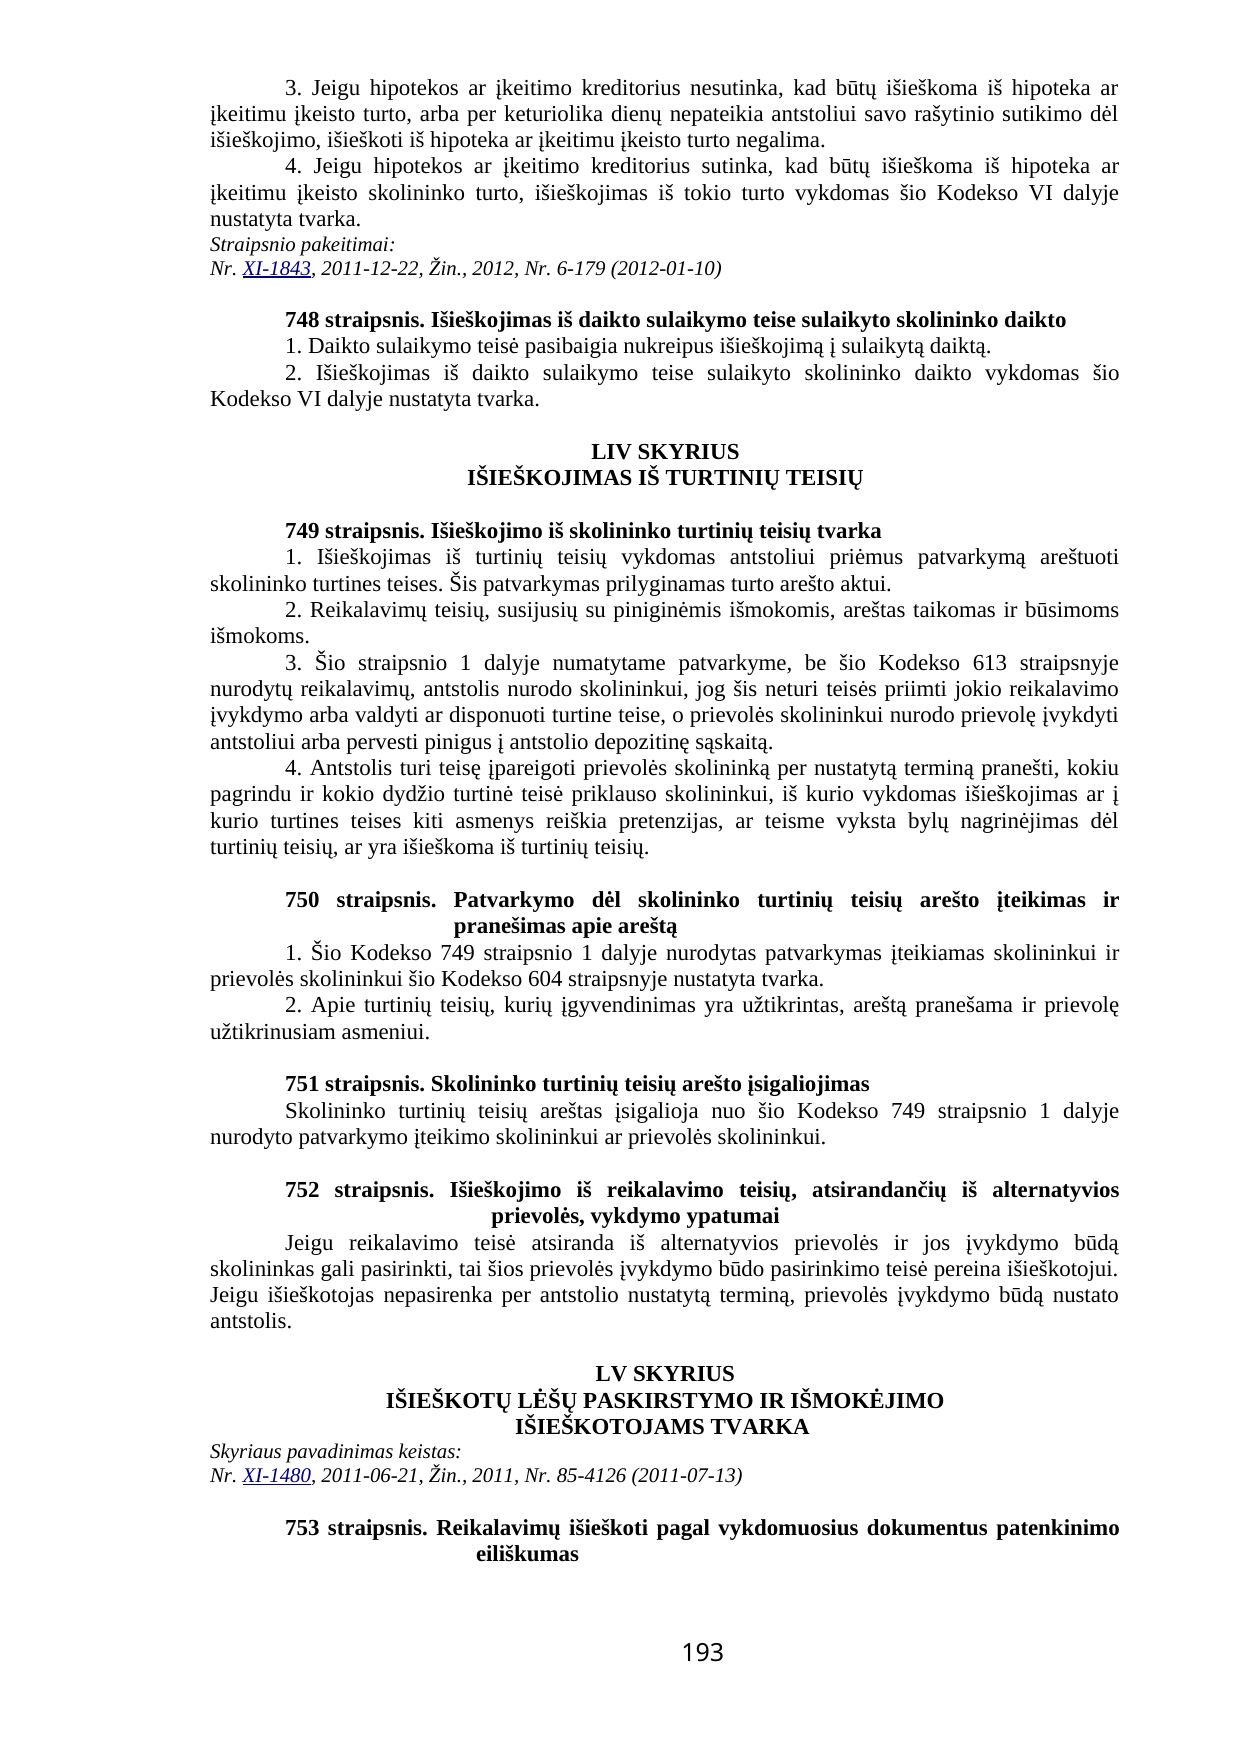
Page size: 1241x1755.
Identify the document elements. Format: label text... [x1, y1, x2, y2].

text 751 straipsnis. Skolininko turtinių teisių arešto įsigaliojimas [210, 1070, 1120, 1097]
text 3. Šio straipsnio 1 dalyje numatytame patvarkyme, be šio Kodekso 613 straipsnyje nurodytų reikalavimų, antstolis nurodo skolininkui, jog šis neturi teisės priimti jokio reikalavimo įvykdymo arba valdyti ar disponuoti turtine teise, o prievolės skolininkui nurodo prievolę įvykdyti antstoliui arba pervesti pinigus į antstolio depozitinę sąskaitą. [210, 649, 1120, 754]
text 1. Daikto sulaikymo teisė pasibaigia nukreipus išieškojimą į sulaikytą daiktą. [210, 332, 1120, 359]
text 749 straipsnis. Išieškojimo iš skolininko turtinių teisių tvarka [210, 517, 1120, 543]
text IŠIEŠKOTŲ LĖŠŲ PASKIRSTYMO IR IŠMOKĖJIMO [210, 1387, 1120, 1413]
text 4. Antstolis turi teisę įpareigoti prievolės skolininką per nustatytą terminą pranešti, kokiu pagrindu ir kokio dydžio turtinė teisė priklauso skolininkui, iš kurio vykdomas išieškojimas ar į kurio turtines teises kiti asmenys reiškia pretenzijas, ar teisme vyksta bylų nagrinėjimas dėl turtinių teisių, ar yra išieškoma iš turtinių teisių. [210, 754, 1120, 859]
text Skyriaus pavadinimas keistas: [210, 1439, 1120, 1463]
text 752 straipsnis. Išieškojimo iš reikalavimo teisių, atsirandančių iš alternatyvios prievolės, vykdymo ypatumai [285, 1176, 1120, 1228]
text 1. Šio Kodekso 749 straipsnio 1 dalyje nurodytas patvarkymas įteikiamas skolininkui ir prievolės skolininkui šio Kodekso 604 straipsnyje nustatyta tvarka. [210, 939, 1120, 991]
text 4. Jeigu hipotekos ar įkeitimo kreditorius sutinka, kad būtų išieškoma iš hipoteka ar įkeitimu įkeisto skolininko turto, išieškojimas iš tokio turto vykdomas šio Kodekso VI dalyje nustatyta tvarka. [210, 153, 1120, 232]
text LIV SKYRIUS [210, 438, 1120, 464]
text Straipsnio pakeitimai: [210, 232, 1120, 256]
text 2. Apie turtinių teisių, kurių įgyvendinimas yra užtikrintas, areštą pranešama ir prievolę užtikrinusiam asmeniui. [210, 991, 1120, 1044]
text Jeigu reikalavimo teisė atsiranda iš alternatyvios prievolės ir jos įvykdymo būdą skolininkas gali pasirinkti, tai šios prievolės įvykdymo būdo pasirinkimo teisė pereina išieškotojui. Jeigu išieškotojas nepasirenka per antstolio nustatytą terminą, prievolės įvykdymo būdą nustato antstolis. [210, 1228, 1120, 1334]
text Nr. XI-1843, 2011-12-22, Žin., 2012, Nr. 6-179 (2012-01-10) [210, 256, 1120, 280]
text Nr. XI-1480, 2011-06-21, Žin., 2011, Nr. 85-4126 (2011-07-13) [210, 1463, 1120, 1487]
text 2. Išieškojimas iš daikto sulaikymo teise sulaikyto skolininko daikto vykdomas šio Kodekso VI dalyje nustatyta tvarka. [210, 359, 1120, 412]
text 753 straipsnis. Reikalavimų išieškoti pagal vykdomuosius dokumentus patenkinimo eiliškumas [285, 1514, 1120, 1567]
text 2. Reikalavimų teisių, susijusių su piniginėmis išmokomis, areštas taikomas ir būsimoms išmokoms. [210, 596, 1120, 649]
text Skolininko turtinių teisių areštas įsigalioja nuo šio Kodekso 749 straipsnio 1 dalyje nurodyto patvarkymo įteikimo skolininkui ar prievolės skolininkui. [210, 1097, 1120, 1149]
text 3. Jeigu hipotekos ar įkeitimo kreditorius nesutinka, kad būtų išieškoma iš hipoteka ar įkeitimu įkeisto turto, arba per keturiolika dienų nepateikia antstoliui savo rašytinio sutikimo dėl išieškojimo, išieškoti iš hipoteka ar įkeitimu įkeisto turto negalima. [210, 73, 1120, 153]
text 1. Išieškojimas iš turtinių teisių vykdomas antstoliui priėmus patvarkymą areštuoti skolininko turtines teises. Šis patvarkymas prilyginamas turto arešto aktui. [210, 543, 1120, 596]
text LV SKYRIUS [210, 1360, 1120, 1387]
text IŠIEŠKOJIMAS IŠ TURTINIŲ TEISIŲ [210, 464, 1120, 491]
text 748 straipsnis. Išieškojimas iš daikto sulaikymo teise sulaikyto skolininko daikto [285, 306, 1120, 332]
text 750 straipsnis. Patvarkymo dėl skolininko turtinių teisių arešto įteikimas ir pranešimas apie areštą [285, 886, 1120, 939]
text IŠIEŠKOTOJAMS TVARKA [210, 1413, 1120, 1439]
